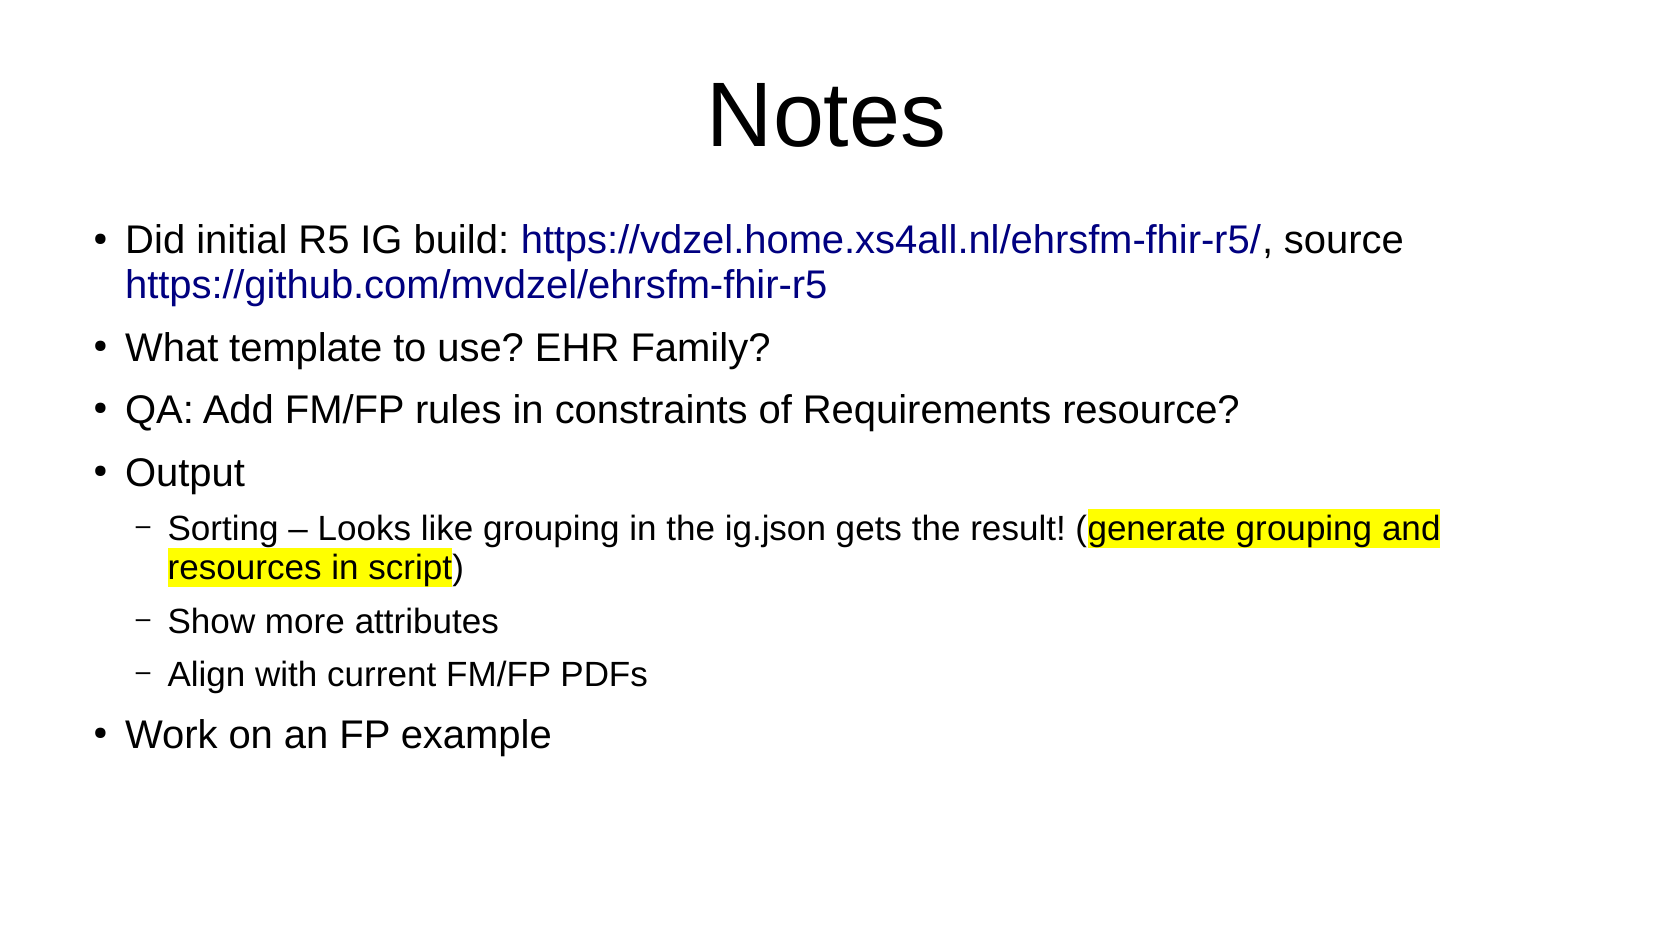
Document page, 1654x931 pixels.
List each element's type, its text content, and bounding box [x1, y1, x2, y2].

list Did initial R5 IG build: https://vdzel.home.xs4all.nl/ehrsfm-fhir-r5/, source https://github.com/mvdzel/ehrsfm-fhir-r5 What template to use? EHR Family? QA: Add FM/FP rules in constraints of Requirements resource? Output Sorting – Looks like grouping in the ig.json gets the result! (generate grouping and resources in script) Show more attributes Align with current FM/FP PDFs Work on an FP example [82, 217, 1571, 758]
title Notes [82, 37, 1571, 193]
